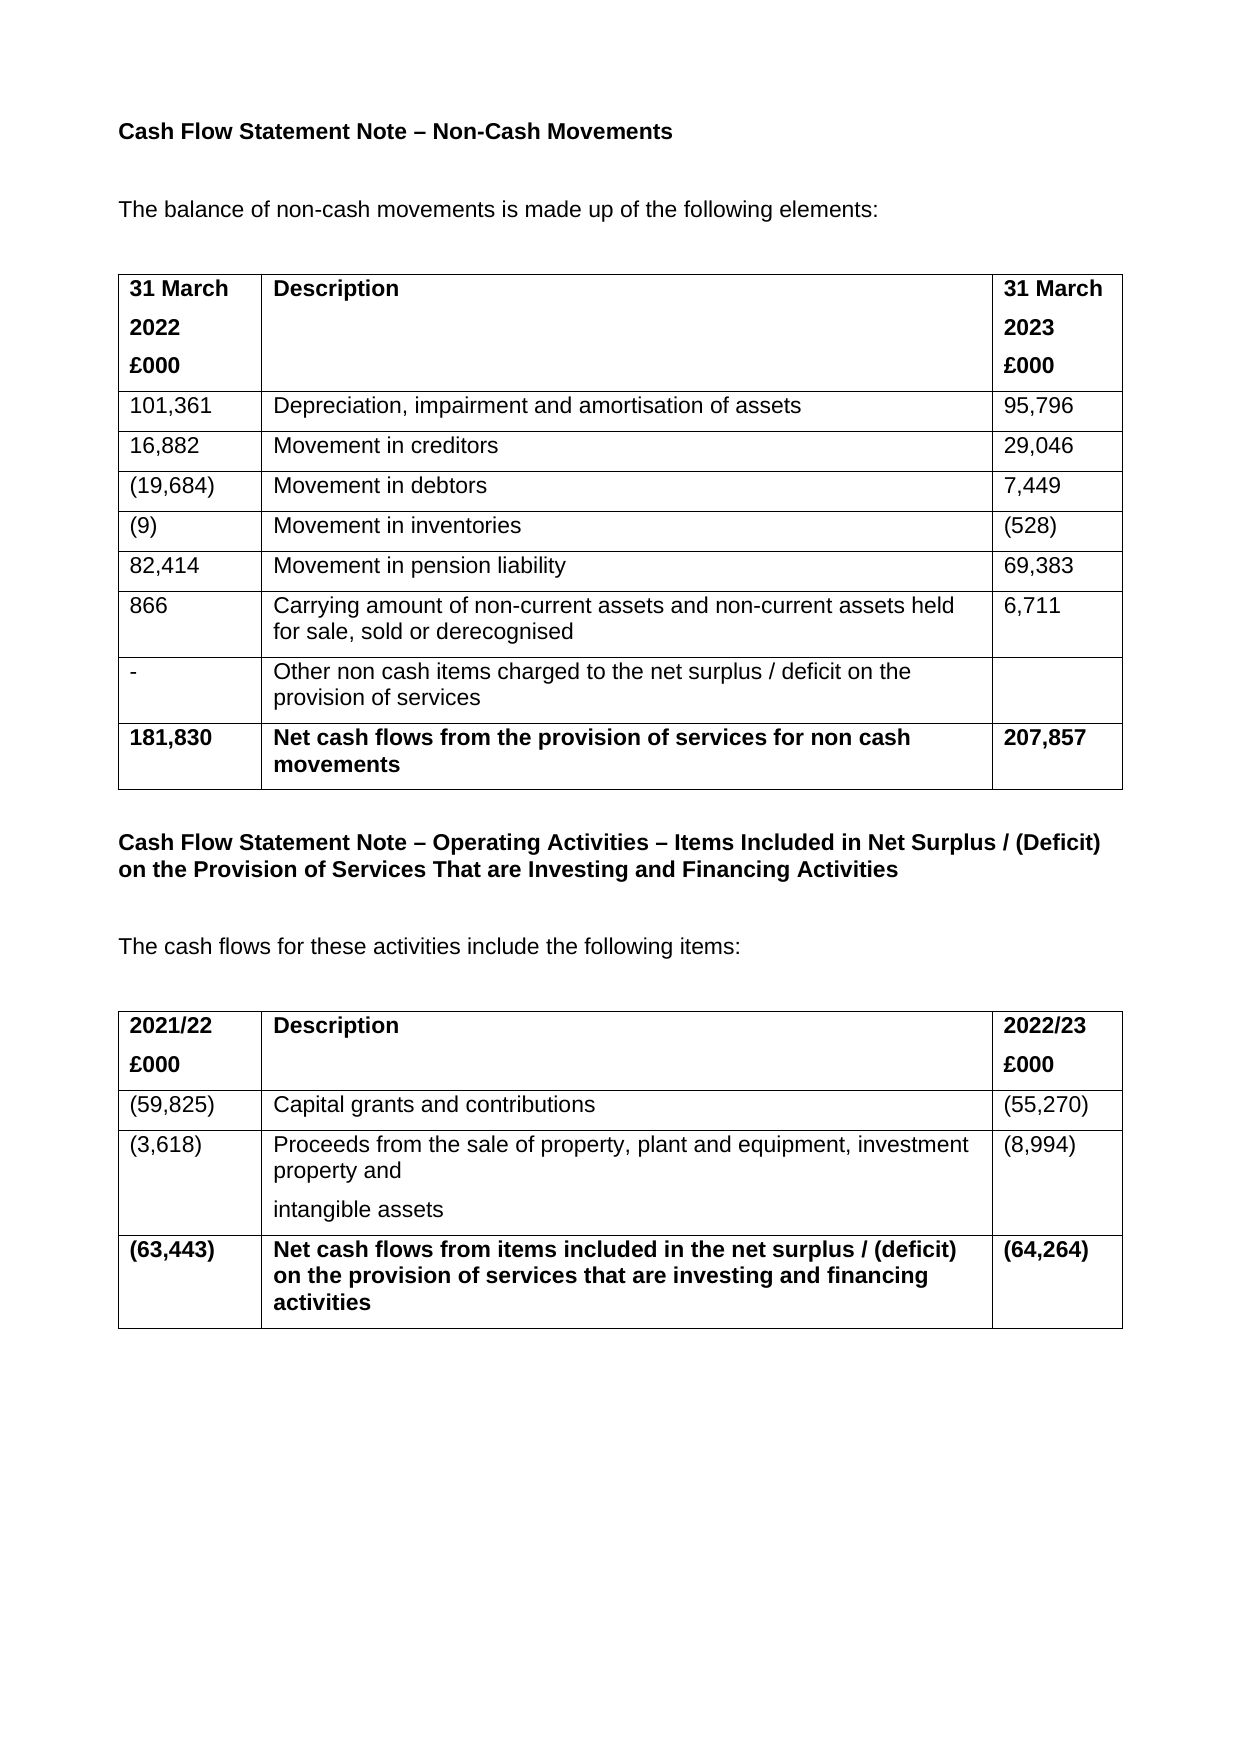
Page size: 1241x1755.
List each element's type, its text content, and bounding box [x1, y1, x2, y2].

text The balance of non-cash movements is made up of the following elements: [118, 196, 1122, 222]
table_cell 101,361 [119, 392, 261, 431]
table_cell [993, 658, 1122, 723]
table_header 31 March 2022 £000 [119, 275, 261, 391]
table_cell (3,618) [119, 1131, 261, 1235]
table_cell (8,994) [993, 1131, 1122, 1235]
table_header Description [262, 275, 992, 391]
table_header 2021/22 £000 [119, 1012, 261, 1090]
table_cell (59,825) [119, 1091, 261, 1130]
table_header 2022/23 £000 [993, 1012, 1122, 1090]
text Cash Flow Statement Note – Operating Activities – Items Included in Net Surplus / (Deficit) on the Provision of Services That are Investing and Financing Activities [118, 829, 1122, 882]
table_cell (63,443) [119, 1236, 261, 1327]
table_cell 69,383 [993, 552, 1122, 591]
table_cell Movement in pension liability [262, 552, 992, 591]
table_cell 866 [119, 592, 261, 657]
table_cell Movement in debtors [262, 472, 992, 511]
table_cell (9) [119, 512, 261, 551]
table_cell Net cash flows from the provision of services for non cash movements [262, 724, 992, 789]
table_cell Other non cash items charged to the net surplus / deficit on the provision of services [262, 658, 992, 723]
table_cell 29,046 [993, 432, 1122, 471]
table_header Description [262, 1012, 992, 1090]
table_cell - [119, 658, 261, 723]
table_cell Depreciation, impairment and amortisation of assets [262, 392, 992, 431]
text Cash Flow Statement Note – Non-Cash Movements [118, 118, 1122, 144]
text The cash flows for these activities include the following items: [118, 933, 1122, 960]
table_cell 82,414 [119, 552, 261, 591]
table_cell 207,857 [993, 724, 1122, 789]
table_cell Proceeds from the sale of property, plant and equipment, investment property and intangible assets [262, 1131, 992, 1235]
table_cell Net cash flows from items included in the net surplus / (deficit) on the provision of services that are investing and financing activities [262, 1236, 992, 1327]
table_cell Capital grants and contributions [262, 1091, 992, 1130]
table_cell 16,882 [119, 432, 261, 471]
table_cell 181,830 [119, 724, 261, 789]
table_cell 6,711 [993, 592, 1122, 657]
table_cell (64,264) [993, 1236, 1122, 1327]
table_cell (19,684) [119, 472, 261, 511]
table_cell Carrying amount of non-current assets and non-current assets held for sale, sold or derecognised [262, 592, 992, 657]
table_cell Movement in creditors [262, 432, 992, 471]
table_cell (55,270) [993, 1091, 1122, 1130]
table_header 31 March 2023 £000 [993, 275, 1122, 391]
table_cell 95,796 [993, 392, 1122, 431]
table_cell 7,449 [993, 472, 1122, 511]
table_cell (528) [993, 512, 1122, 551]
table_cell Movement in inventories [262, 512, 992, 551]
